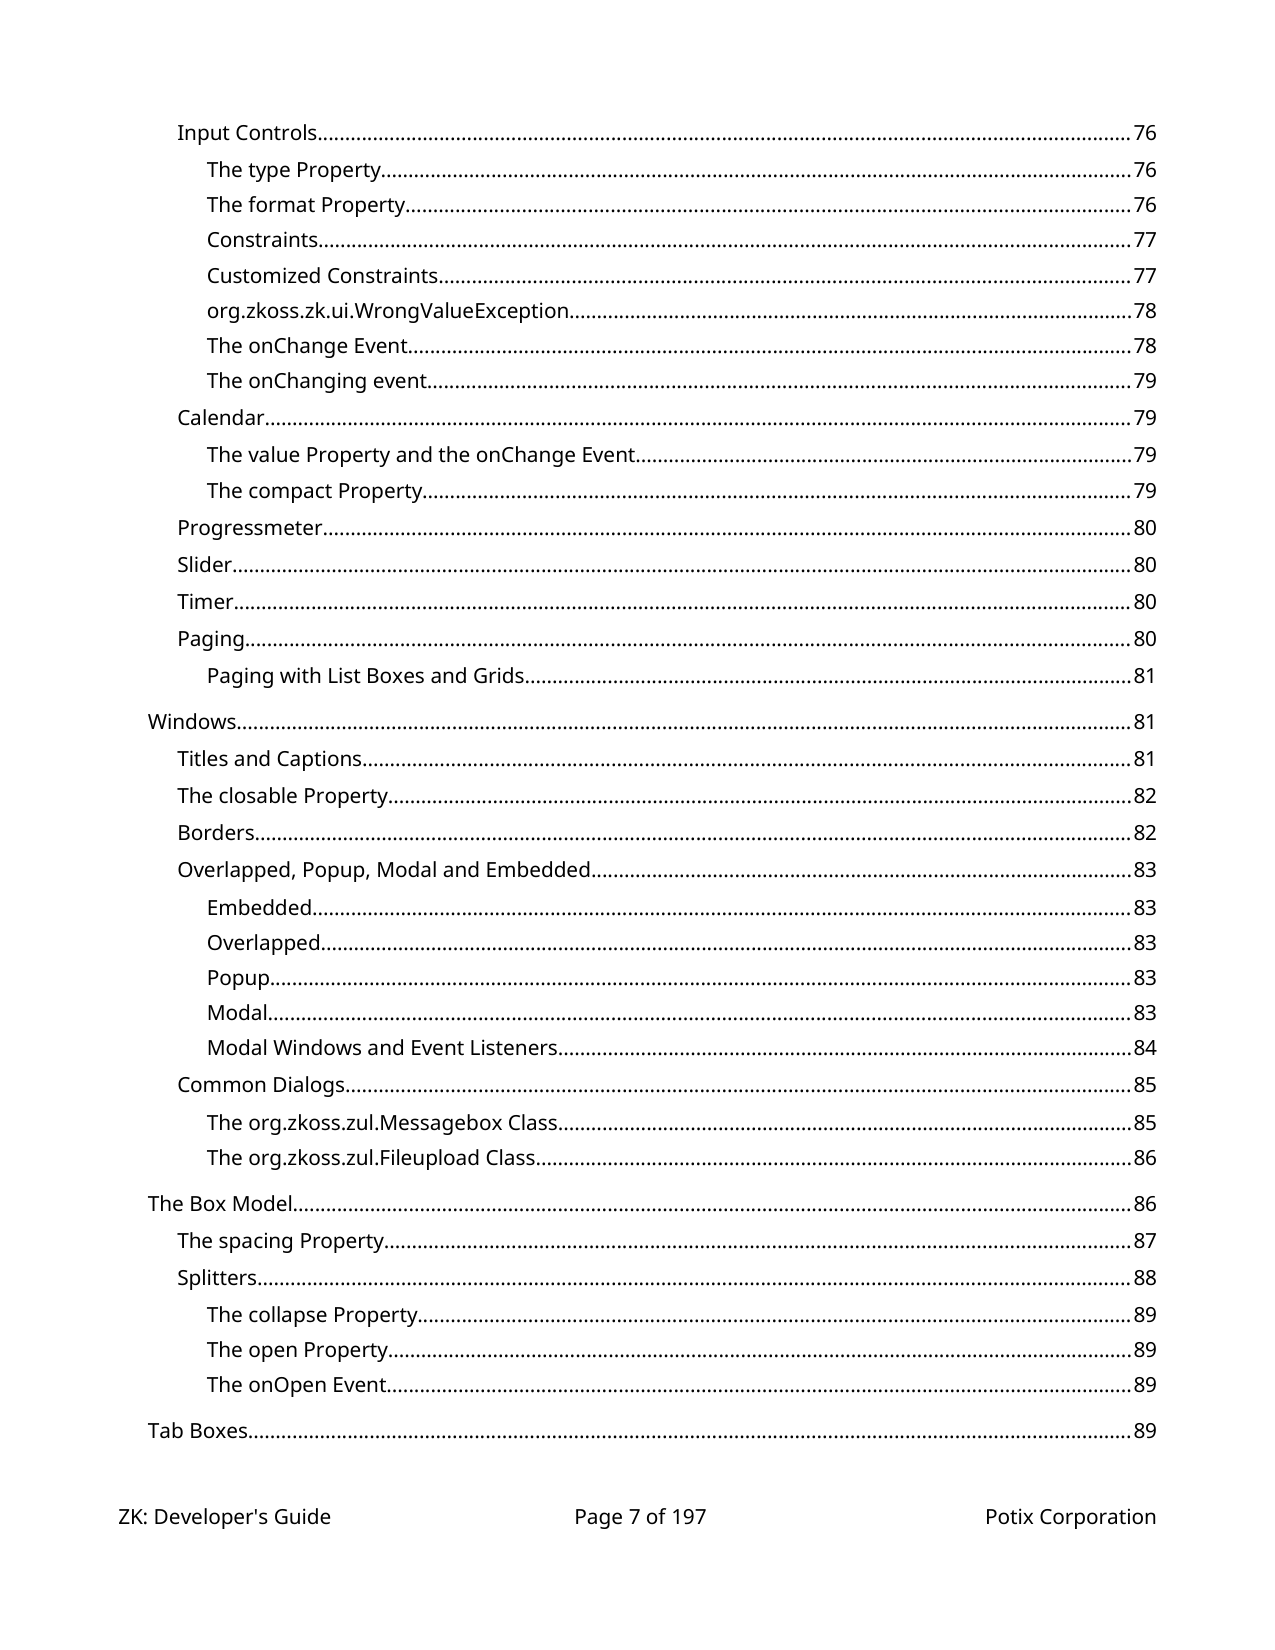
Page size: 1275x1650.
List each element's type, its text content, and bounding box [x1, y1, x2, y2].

text Overlapped 83 [207, 928, 1157, 956]
text Windows 81 [148, 707, 1157, 735]
text org.zkoss.zk.ui.WrongValueException 78 [207, 296, 1157, 324]
text Slider 80 [177, 550, 1157, 578]
text The onChange Event 78 [207, 331, 1157, 359]
text The closable Property 82 [177, 781, 1157, 809]
text Input Controls 76 [177, 118, 1157, 146]
text Tab Boxes 89 [148, 1416, 1157, 1444]
text The Box Model 86 [148, 1189, 1157, 1217]
text Popup 83 [207, 963, 1157, 991]
text Timer 80 [177, 587, 1157, 615]
text The org.zkoss.zul.Fileupload Class 86 [207, 1143, 1157, 1171]
text Paging 80 [177, 624, 1157, 652]
text The compact Property 79 [207, 476, 1157, 504]
text Embedded 83 [207, 893, 1157, 921]
text The open Property 89 [207, 1335, 1157, 1363]
text The onOpen Event 89 [207, 1370, 1157, 1399]
text The org.zkoss.zul.Messagebox Class 85 [207, 1108, 1157, 1136]
text Progressmeter 80 [177, 513, 1157, 541]
text Splitters 88 [177, 1263, 1157, 1291]
text Paging with List Boxes and Grids 81 [207, 661, 1157, 689]
text Borders 82 [177, 818, 1157, 847]
text Calendar 79 [177, 403, 1157, 432]
text Customized Constraints 77 [207, 261, 1157, 289]
text Modal 83 [207, 998, 1157, 1026]
text Constraints 77 [207, 226, 1157, 254]
text The spacing Property 87 [177, 1226, 1157, 1254]
text Titles and Captions 81 [177, 744, 1157, 772]
text Overlapped, Popup, Modal and Embedded 83 [177, 856, 1157, 884]
text Modal Windows and Event Listeners 84 [207, 1033, 1157, 1062]
text The format Property 76 [207, 190, 1157, 219]
text The onChanging event 79 [207, 366, 1157, 395]
text The collapse Property 89 [207, 1300, 1157, 1328]
text The type Property 76 [207, 155, 1157, 183]
text The value Property and the onChange Event 79 [207, 441, 1157, 469]
text Common Dialogs 85 [177, 1071, 1157, 1099]
